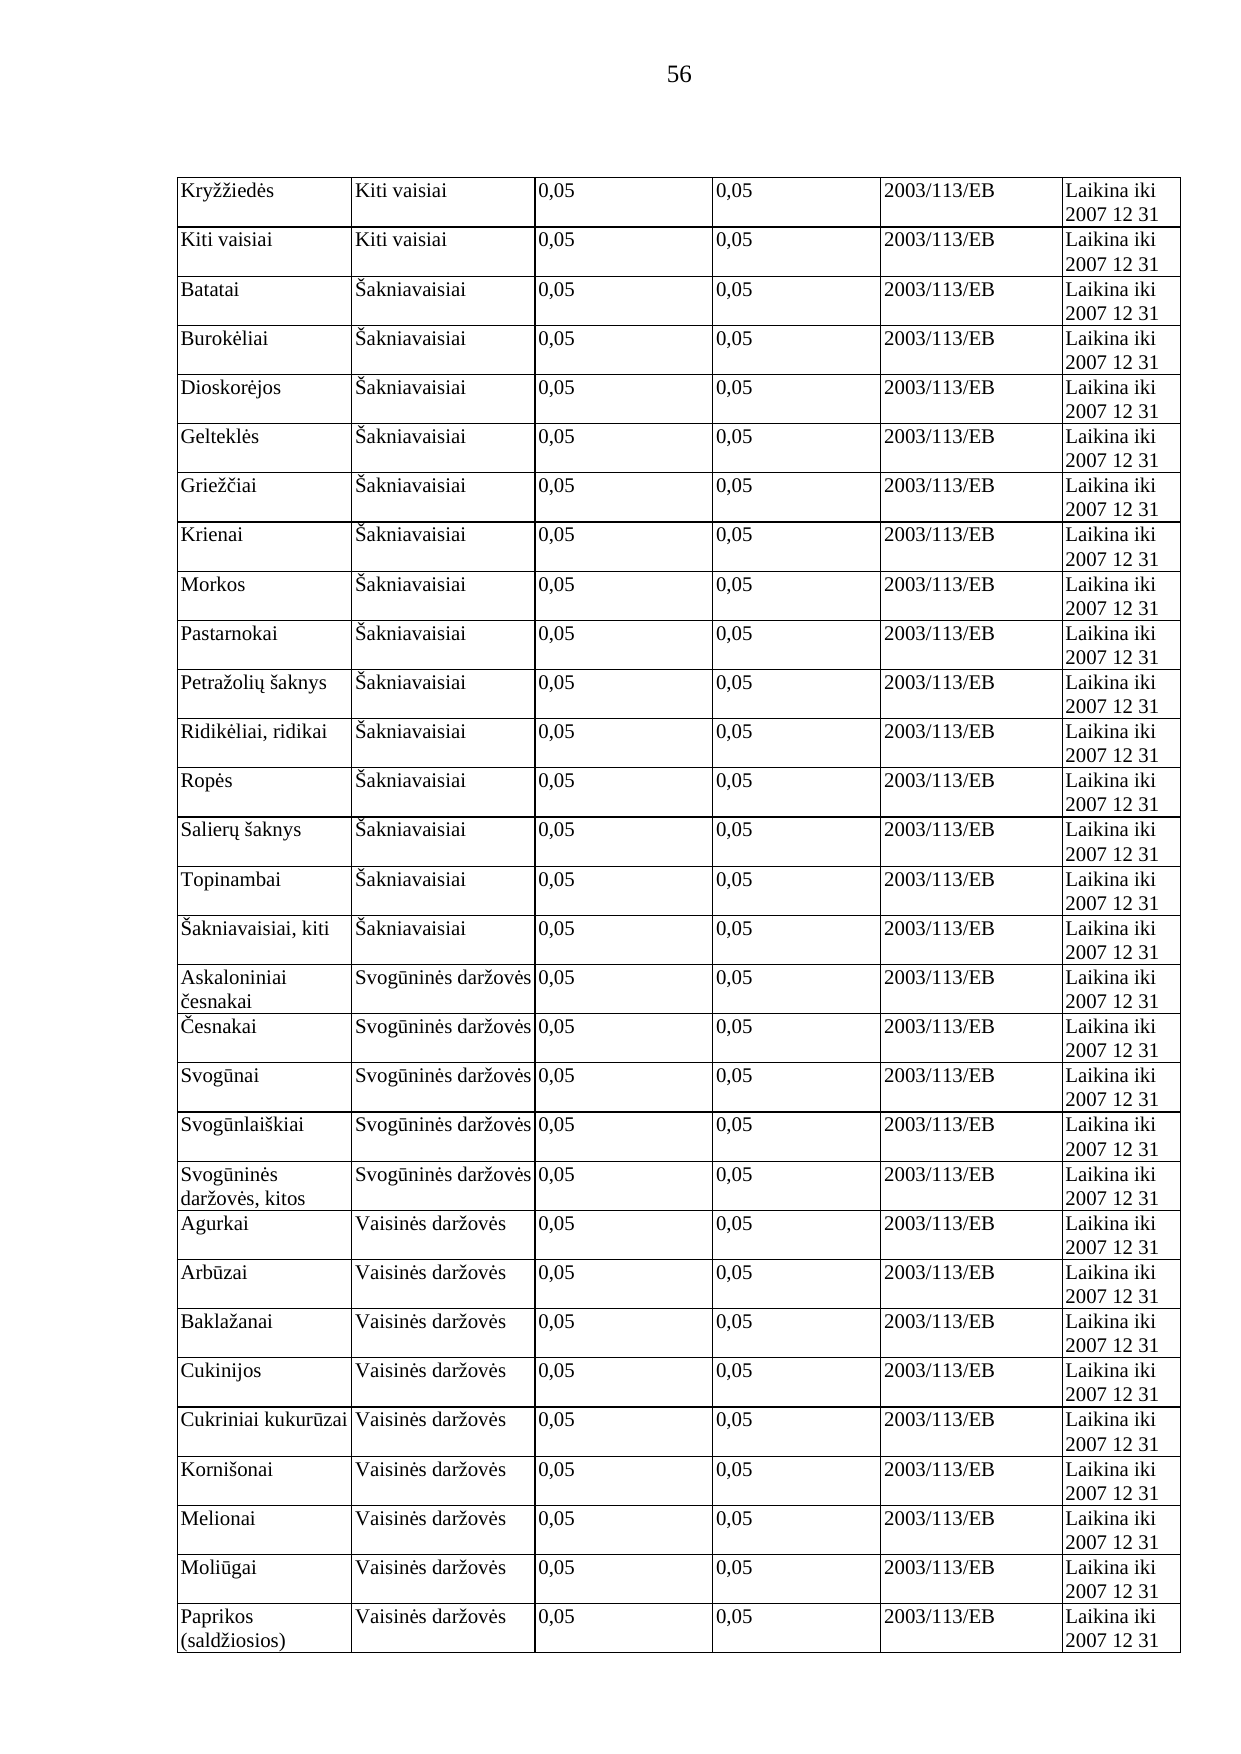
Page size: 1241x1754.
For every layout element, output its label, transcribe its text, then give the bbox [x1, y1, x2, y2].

table_cell Kornišonai [178, 1457, 351, 1505]
table_cell Laikina iki 2007 12 31 [1063, 1555, 1180, 1603]
table_cell Šakniavaisiai, kiti [178, 916, 351, 964]
table_cell Laikina iki 2007 12 31 [1063, 1260, 1180, 1308]
table_cell Vaisinės daržovės [352, 1555, 534, 1603]
table_cell Vaisinės daržovės [352, 1506, 534, 1554]
table_cell Pastarnokai [178, 621, 351, 669]
table_cell Cukinijos [178, 1358, 351, 1406]
table_cell Kiti vaisiai [352, 178, 534, 226]
table_cell Griežčiai [178, 473, 351, 521]
table_cell Vaisinės daržovės [352, 1604, 534, 1652]
table_cell 0,05 [536, 473, 712, 521]
table_cell 0,05 [713, 719, 880, 767]
table_cell Salierų šaknys [178, 818, 351, 866]
table_cell 0,05 [536, 1506, 712, 1554]
table_cell 0,05 [713, 277, 880, 325]
table_cell Moliūgai [178, 1555, 351, 1603]
table_cell 0,05 [713, 670, 880, 718]
table_cell Laikina iki 2007 12 31 [1063, 277, 1180, 325]
table_cell 0,05 [536, 1408, 712, 1456]
table_cell 2003/113/EB [881, 818, 1062, 866]
table_cell Vaisinės daržovės [352, 1211, 534, 1259]
table_cell 2003/113/EB [881, 178, 1062, 226]
table_cell 0,05 [536, 768, 712, 816]
table_cell 2003/113/EB [881, 1113, 1062, 1161]
table_cell Laikina iki 2007 12 31 [1063, 1358, 1180, 1406]
table_cell 0,05 [713, 965, 880, 1013]
table_cell Vaisinės daržovės [352, 1408, 534, 1456]
table_cell Laikina iki 2007 12 31 [1063, 424, 1180, 472]
table_cell Svogūninės daržovės [352, 1162, 534, 1210]
table_cell Dioskorėjos [178, 375, 351, 423]
table_cell 2003/113/EB [881, 1555, 1062, 1603]
table_cell Krienai [178, 523, 351, 571]
table_cell 0,05 [536, 818, 712, 866]
table_cell Svogūninės daržovės, kitos [178, 1162, 351, 1210]
table_cell 0,05 [536, 1063, 712, 1111]
table_cell 2003/113/EB [881, 1260, 1062, 1308]
table_cell 0,05 [536, 719, 712, 767]
table_cell 0,05 [713, 326, 880, 374]
table_cell Svogūninės daržovės [352, 1014, 534, 1062]
table_cell 2003/113/EB [881, 1457, 1062, 1505]
table_cell Laikina iki 2007 12 31 [1063, 916, 1180, 964]
table_cell Šakniavaisiai [352, 768, 534, 816]
table_cell Šakniavaisiai [352, 572, 534, 620]
table_cell Svogūninės daržovės [352, 1113, 534, 1161]
table_cell 0,05 [713, 473, 880, 521]
table_cell 0,05 [536, 375, 712, 423]
table_cell Vaisinės daržovės [352, 1457, 534, 1505]
table_cell 0,05 [536, 1457, 712, 1505]
table_cell 0,05 [536, 572, 712, 620]
table_cell Laikina iki 2007 12 31 [1063, 818, 1180, 866]
table_cell Laikina iki 2007 12 31 [1063, 375, 1180, 423]
table_cell 0,05 [713, 1211, 880, 1259]
table_cell Šakniavaisiai [352, 719, 534, 767]
table_cell Laikina iki 2007 12 31 [1063, 1457, 1180, 1505]
table_cell 0,05 [713, 1358, 880, 1406]
table_cell Ridikėliai, ridikai [178, 719, 351, 767]
table_cell Laikina iki 2007 12 31 [1063, 1014, 1180, 1062]
table_cell Laikina iki 2007 12 31 [1063, 523, 1180, 571]
table_cell Šakniavaisiai [352, 621, 534, 669]
table_cell 0,05 [713, 178, 880, 226]
table_cell 2003/113/EB [881, 326, 1062, 374]
table_cell 0,05 [536, 1014, 712, 1062]
table_cell 2003/113/EB [881, 1063, 1062, 1111]
table_cell Svogūnlaiškiai [178, 1113, 351, 1161]
table_cell 0,05 [536, 1309, 712, 1357]
table_cell 0,05 [713, 1604, 880, 1652]
table_cell 0,05 [713, 1457, 880, 1505]
table_cell Vaisinės daržovės [352, 1260, 534, 1308]
table_cell 0,05 [713, 523, 880, 571]
table_cell Topinambai [178, 867, 351, 915]
table_cell Laikina iki 2007 12 31 [1063, 867, 1180, 915]
table_cell 0,05 [713, 621, 880, 669]
table_cell 2003/113/EB [881, 572, 1062, 620]
table_cell Burokėliai [178, 326, 351, 374]
table_cell Melionai [178, 1506, 351, 1554]
table_cell 0,05 [536, 621, 712, 669]
table_cell 0,05 [536, 670, 712, 718]
table_cell 0,05 [713, 916, 880, 964]
table_cell 2003/113/EB [881, 473, 1062, 521]
table_cell 0,05 [713, 1063, 880, 1111]
table_cell 0,05 [536, 916, 712, 964]
table_cell 2003/113/EB [881, 965, 1062, 1013]
table_cell 0,05 [713, 1408, 880, 1456]
table_cell Kiti vaisiai [178, 228, 351, 276]
table_cell Vaisinės daržovės [352, 1358, 534, 1406]
table_cell Šakniavaisiai [352, 375, 534, 423]
table_cell Arbūzai [178, 1260, 351, 1308]
table_cell Laikina iki 2007 12 31 [1063, 1408, 1180, 1456]
table_cell Laikina iki 2007 12 31 [1063, 719, 1180, 767]
table_cell Laikina iki 2007 12 31 [1063, 1309, 1180, 1357]
table_cell Svogūnai [178, 1063, 351, 1111]
table_cell 0,05 [713, 228, 880, 276]
table_cell 2003/113/EB [881, 670, 1062, 718]
table_cell 0,05 [536, 277, 712, 325]
table_cell Laikina iki 2007 12 31 [1063, 473, 1180, 521]
table_cell Laikina iki 2007 12 31 [1063, 965, 1180, 1013]
table_cell 2003/113/EB [881, 621, 1062, 669]
table_cell 2003/113/EB [881, 277, 1062, 325]
table_cell 2003/113/EB [881, 1506, 1062, 1554]
table_cell Laikina iki 2007 12 31 [1063, 326, 1180, 374]
table_cell Laikina iki 2007 12 31 [1063, 1113, 1180, 1161]
table_cell Laikina iki 2007 12 31 [1063, 1604, 1180, 1652]
table_cell 2003/113/EB [881, 1014, 1062, 1062]
table_cell Laikina iki 2007 12 31 [1063, 1211, 1180, 1259]
table_cell 0,05 [536, 1113, 712, 1161]
table_cell 0,05 [536, 228, 712, 276]
table_cell Paprikos (saldžiosios) [178, 1604, 351, 1652]
table_cell Kiti vaisiai [352, 228, 534, 276]
table_cell Petražolių šaknys [178, 670, 351, 718]
table_cell 2003/113/EB [881, 1408, 1062, 1456]
table_cell 2003/113/EB [881, 424, 1062, 472]
table_cell Baklažanai [178, 1309, 351, 1357]
table_cell Laikina iki 2007 12 31 [1063, 768, 1180, 816]
table_cell 0,05 [713, 867, 880, 915]
table_cell 2003/113/EB [881, 228, 1062, 276]
table_cell Svogūninės daržovės [352, 965, 534, 1013]
table_cell Agurkai [178, 1211, 351, 1259]
table_cell 0,05 [536, 326, 712, 374]
table_cell Laikina iki 2007 12 31 [1063, 1162, 1180, 1210]
table_cell 0,05 [536, 1211, 712, 1259]
table_cell 0,05 [713, 424, 880, 472]
table_cell Šakniavaisiai [352, 277, 534, 325]
table_cell 2003/113/EB [881, 523, 1062, 571]
table_cell 2003/113/EB [881, 916, 1062, 964]
table_cell Šakniavaisiai [352, 916, 534, 964]
table_cell Laikina iki 2007 12 31 [1063, 228, 1180, 276]
table_cell 0,05 [713, 1555, 880, 1603]
table_cell Laikina iki 2007 12 31 [1063, 1506, 1180, 1554]
table_cell 0,05 [713, 1506, 880, 1554]
table_cell Vaisinės daržovės [352, 1309, 534, 1357]
table_cell 0,05 [713, 1014, 880, 1062]
table_cell Ropės [178, 768, 351, 816]
table_cell Gelteklės [178, 424, 351, 472]
table_cell Askaloniniai česnakai [178, 965, 351, 1013]
table_cell 0,05 [536, 1260, 712, 1308]
table_cell Česnakai [178, 1014, 351, 1062]
table_cell 0,05 [713, 1113, 880, 1161]
table_cell 0,05 [536, 523, 712, 571]
table_cell 0,05 [713, 1162, 880, 1210]
table_cell Šakniavaisiai [352, 424, 534, 472]
table_cell 0,05 [536, 1358, 712, 1406]
table_cell 2003/113/EB [881, 867, 1062, 915]
table_cell Šakniavaisiai [352, 473, 534, 521]
table_cell Šakniavaisiai [352, 326, 534, 374]
table_cell Laikina iki 2007 12 31 [1063, 572, 1180, 620]
table_cell 2003/113/EB [881, 1211, 1062, 1259]
table_cell 0,05 [536, 1604, 712, 1652]
table_cell Laikina iki 2007 12 31 [1063, 621, 1180, 669]
table_cell Cukriniai kukurūzai [178, 1408, 351, 1456]
table_cell 0,05 [713, 1260, 880, 1308]
table_cell 0,05 [536, 1162, 712, 1210]
table_cell Morkos [178, 572, 351, 620]
table_cell 2003/113/EB [881, 768, 1062, 816]
table_cell 0,05 [536, 867, 712, 915]
table_cell 2003/113/EB [881, 719, 1062, 767]
table_cell Laikina iki 2007 12 31 [1063, 1063, 1180, 1111]
table_cell Svogūninės daržovės [352, 1063, 534, 1111]
table_cell 2003/113/EB [881, 1604, 1062, 1652]
table_cell 0,05 [536, 424, 712, 472]
table_cell Laikina iki 2007 12 31 [1063, 670, 1180, 718]
table_cell 0,05 [536, 1555, 712, 1603]
table_cell Batatai [178, 277, 351, 325]
table_cell Kryžžiedės [178, 178, 351, 226]
table_cell 2003/113/EB [881, 1309, 1062, 1357]
table_cell 0,05 [713, 1309, 880, 1357]
table_cell 2003/113/EB [881, 1162, 1062, 1210]
table_cell 2003/113/EB [881, 1358, 1062, 1406]
table_cell 0,05 [713, 768, 880, 816]
table_cell 0,05 [713, 818, 880, 866]
table_cell 0,05 [713, 572, 880, 620]
table_cell 0,05 [713, 375, 880, 423]
table_cell Šakniavaisiai [352, 867, 534, 915]
table_cell 0,05 [536, 178, 712, 226]
table_cell 2003/113/EB [881, 375, 1062, 423]
table_cell Šakniavaisiai [352, 818, 534, 866]
table_cell 0,05 [536, 965, 712, 1013]
table_cell Šakniavaisiai [352, 523, 534, 571]
table_cell Laikina iki 2007 12 31 [1063, 178, 1180, 226]
table_cell Šakniavaisiai [352, 670, 534, 718]
